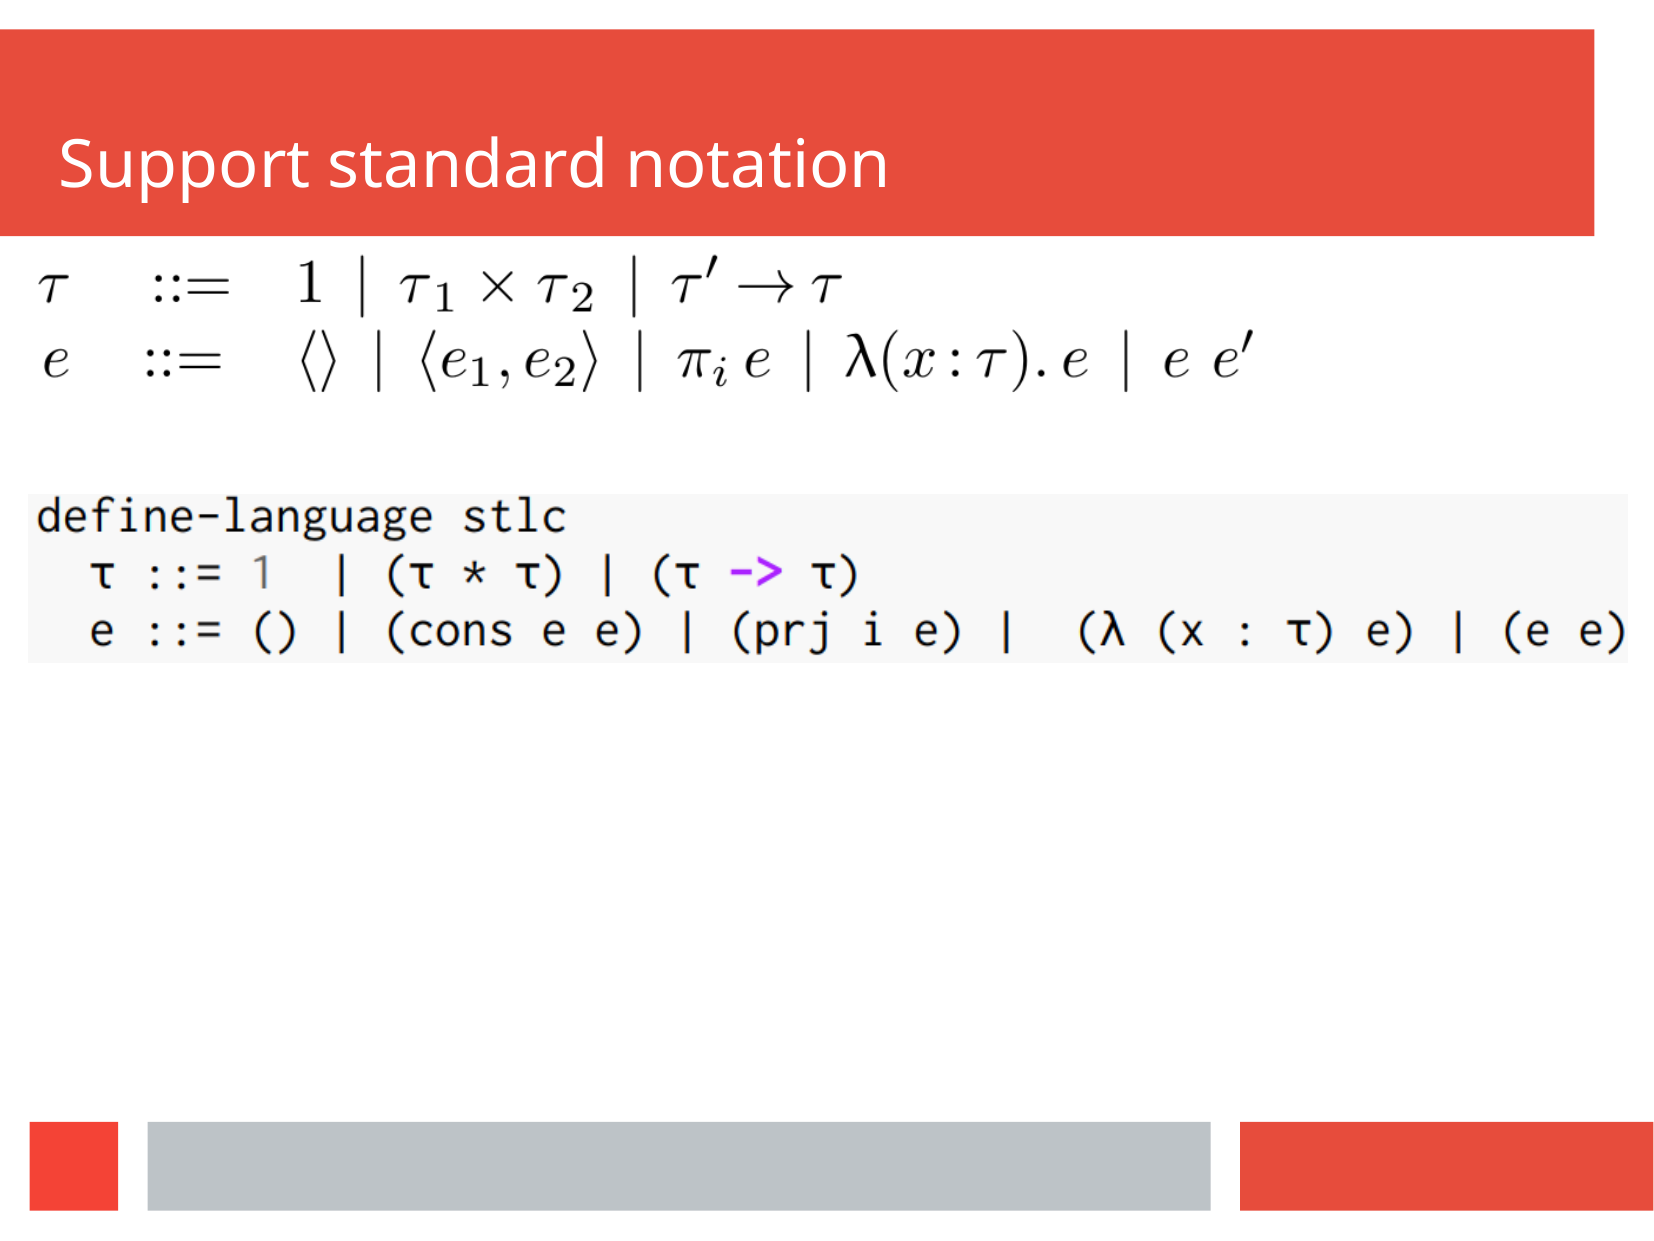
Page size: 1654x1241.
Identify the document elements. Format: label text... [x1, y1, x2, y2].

picture [30, 250, 1261, 406]
title Support standard notation [59, 59, 1595, 207]
picture [28, 494, 1628, 663]
